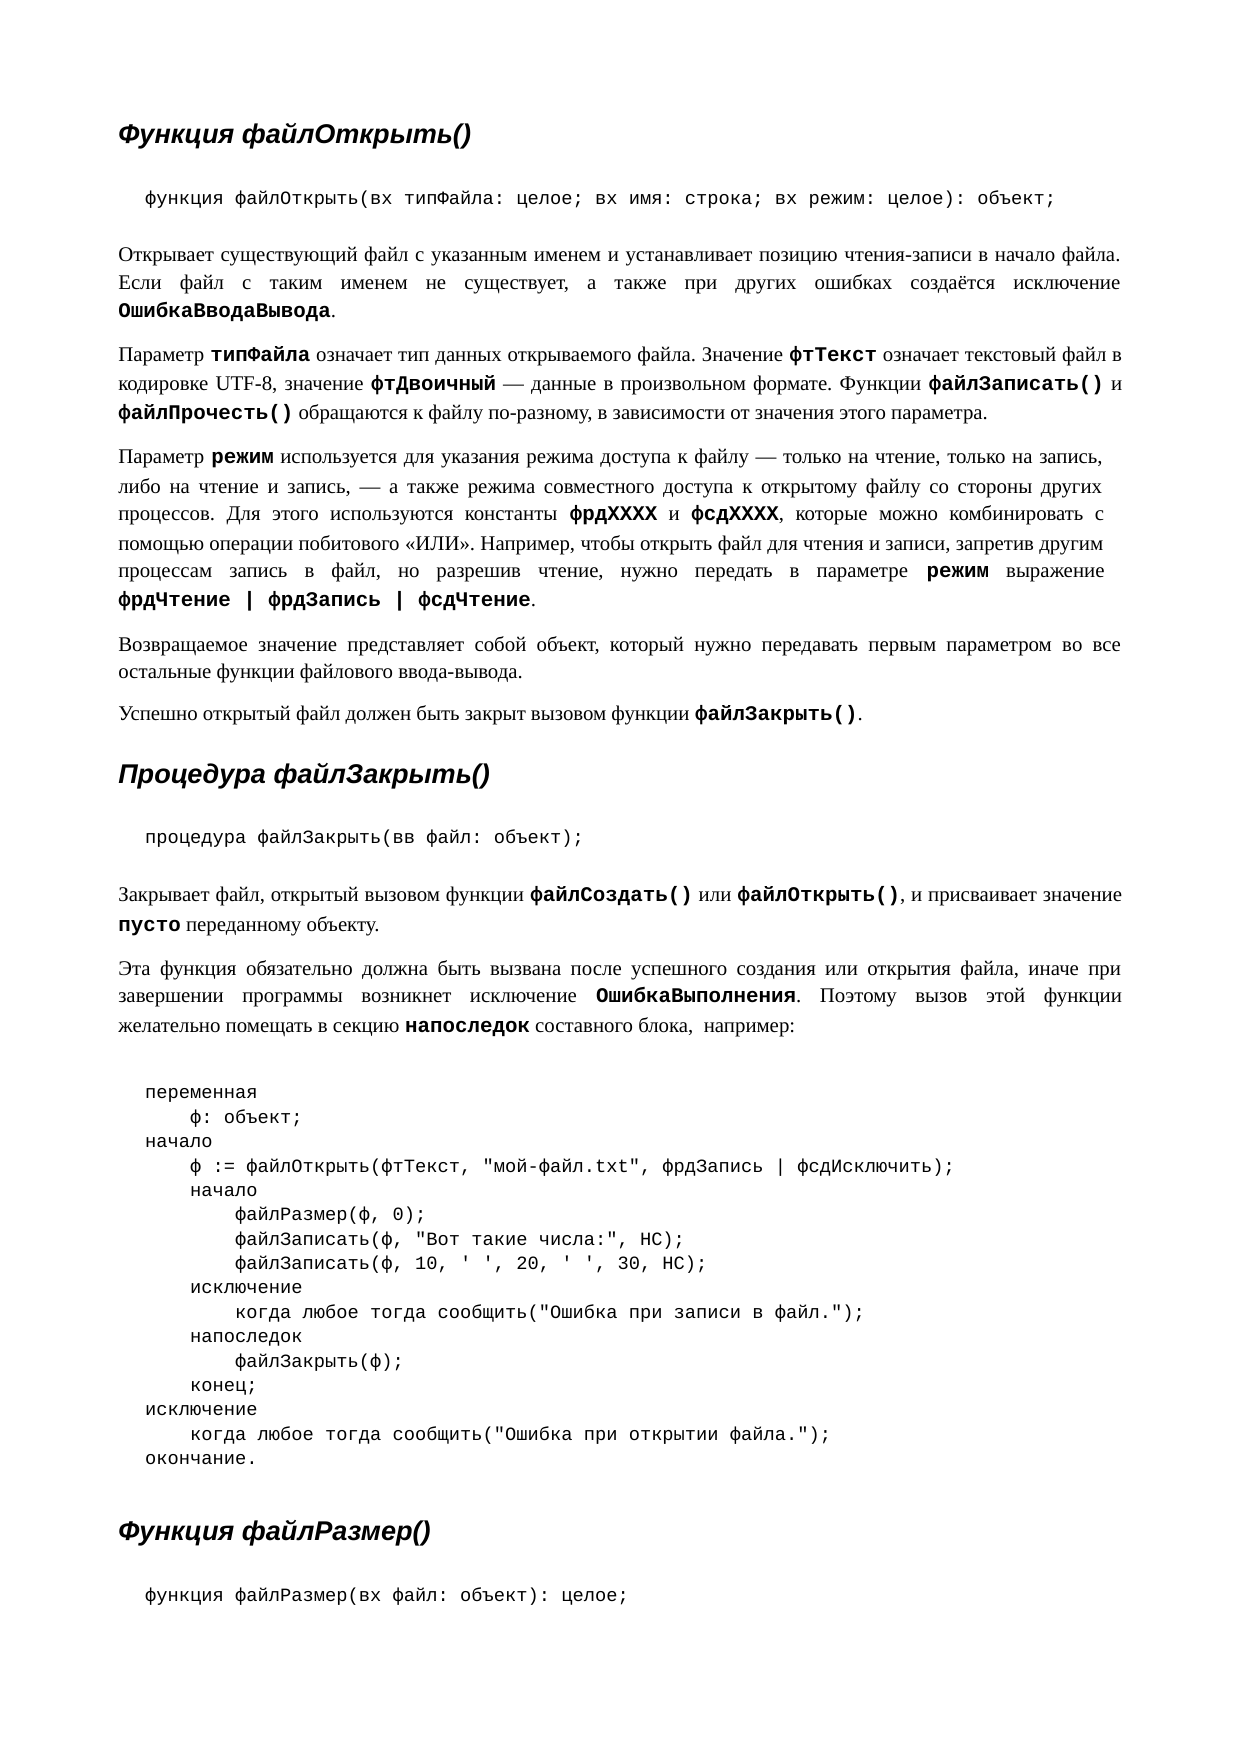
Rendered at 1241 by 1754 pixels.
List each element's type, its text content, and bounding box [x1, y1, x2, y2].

text Эта функция обязательно должна быть вызвана после успешного создания или открытия файла, иначе при завершении программы возникнет исключение ОшибкаВыполнения. Поэтому вызов этой функции желательно помещать в секцию напоследок составного блока, например: [118, 956, 1122, 1038]
text Закрывает файл, открытый вызовом функции файлСоздать() или файлОткрыть(), и присваивает значение пусто переданному объекту. [118, 882, 1122, 937]
text Возвращаемое значение представляет собой объект, который нужно передавать первым параметром во все остальные функции файлового ввода-вывода. [118, 632, 1122, 683]
text функция файлОткрыть(вх типФайла: целое; вх имя: строка; вх режим: целое): объект; [136, 179, 1104, 218]
subtitle Функция файлРазмер() [118, 1515, 1122, 1546]
subtitle Процедура файлЗакрыть() [118, 758, 1122, 789]
text Параметр режим используется для указания режима доступа к файлу — только на чтение, только на запись, либо на чтение и запись, — а также режима совместного доступа к открытому файлу со стороны других процессов. Для этого используются константы фрдХХХХ и фсдХХХХ, которые можно комбинировать с помощью операции побитового «ИЛИ». Например, чтобы открыть файл для чтения и записи, запретив другим процессам запись в файл, но разрешив чтение, нужно передать в параметре режим выражение фрдЧтение | фрдЗапись | фсдЧтение. [118, 444, 1104, 613]
text процедура файлЗакрыть(вв файл: объект); [136, 819, 1104, 858]
text переменная ф: объект; начало ф := файлОткрыть(фтТекст, "мой-файл.txt", фрдЗапись | фсдИсключить); начало файлРазмер(ф, 0); файлЗаписать(ф, "Вот такие числа:", НС); файлЗаписать(ф, 10, ' ', 20, ' ', 30, НС); исключение когда любое тогда сообщить("Ошибка при записи в файл."); напоследок файлЗакрыть(ф); конец; исключение когда любое тогда сообщить("Ошибка при открытии файла."); окончание. [136, 1074, 1104, 1479]
text функция файлРазмер(вх файл: объект): целое; [136, 1577, 1104, 1616]
text Успешно открытый файл должен быть закрыт вызовом функции файлЗакрыть(). [118, 701, 1104, 727]
subtitle Функция файлОткрыть() [118, 118, 1122, 149]
text Параметр типФайла означает тип данных открываемого файла. Значение фтТекст означает текстовый файл в кодировке UTF-8, значение фтДвоичный — данные в произвольном формате. Функции файлЗаписать() и файлПрочесть() обращаются к файлу по-разному, в зависимости от значения этого параметра. [118, 342, 1122, 426]
text Открывает существующий файл с указанным именем и устанавливает позицию чтения-записи в начало файла. Если файл с таким именем не существует, а также при других ошибках создаётся исключение ОшибкаВводаВывода. [118, 242, 1122, 323]
